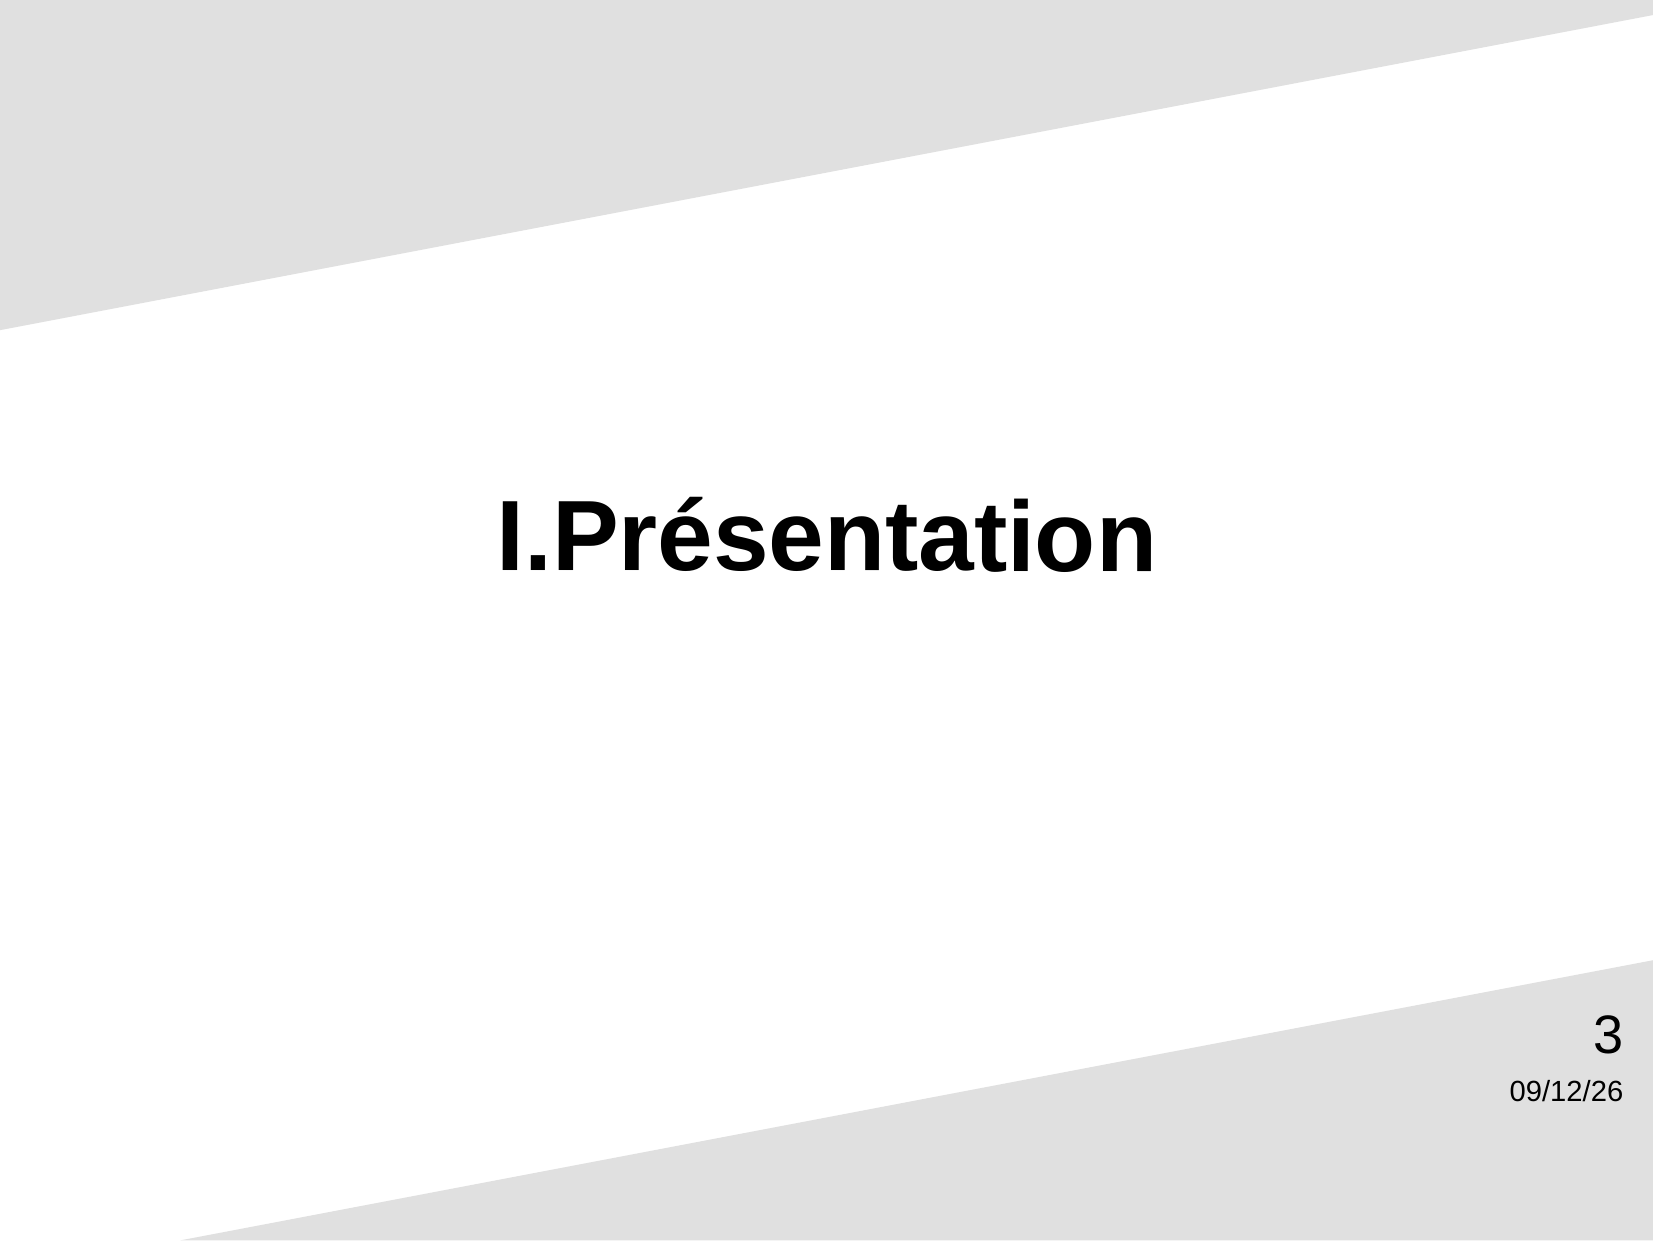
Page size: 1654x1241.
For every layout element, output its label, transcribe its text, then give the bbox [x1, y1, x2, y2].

title I.Présentation [0, 430, 1653, 643]
